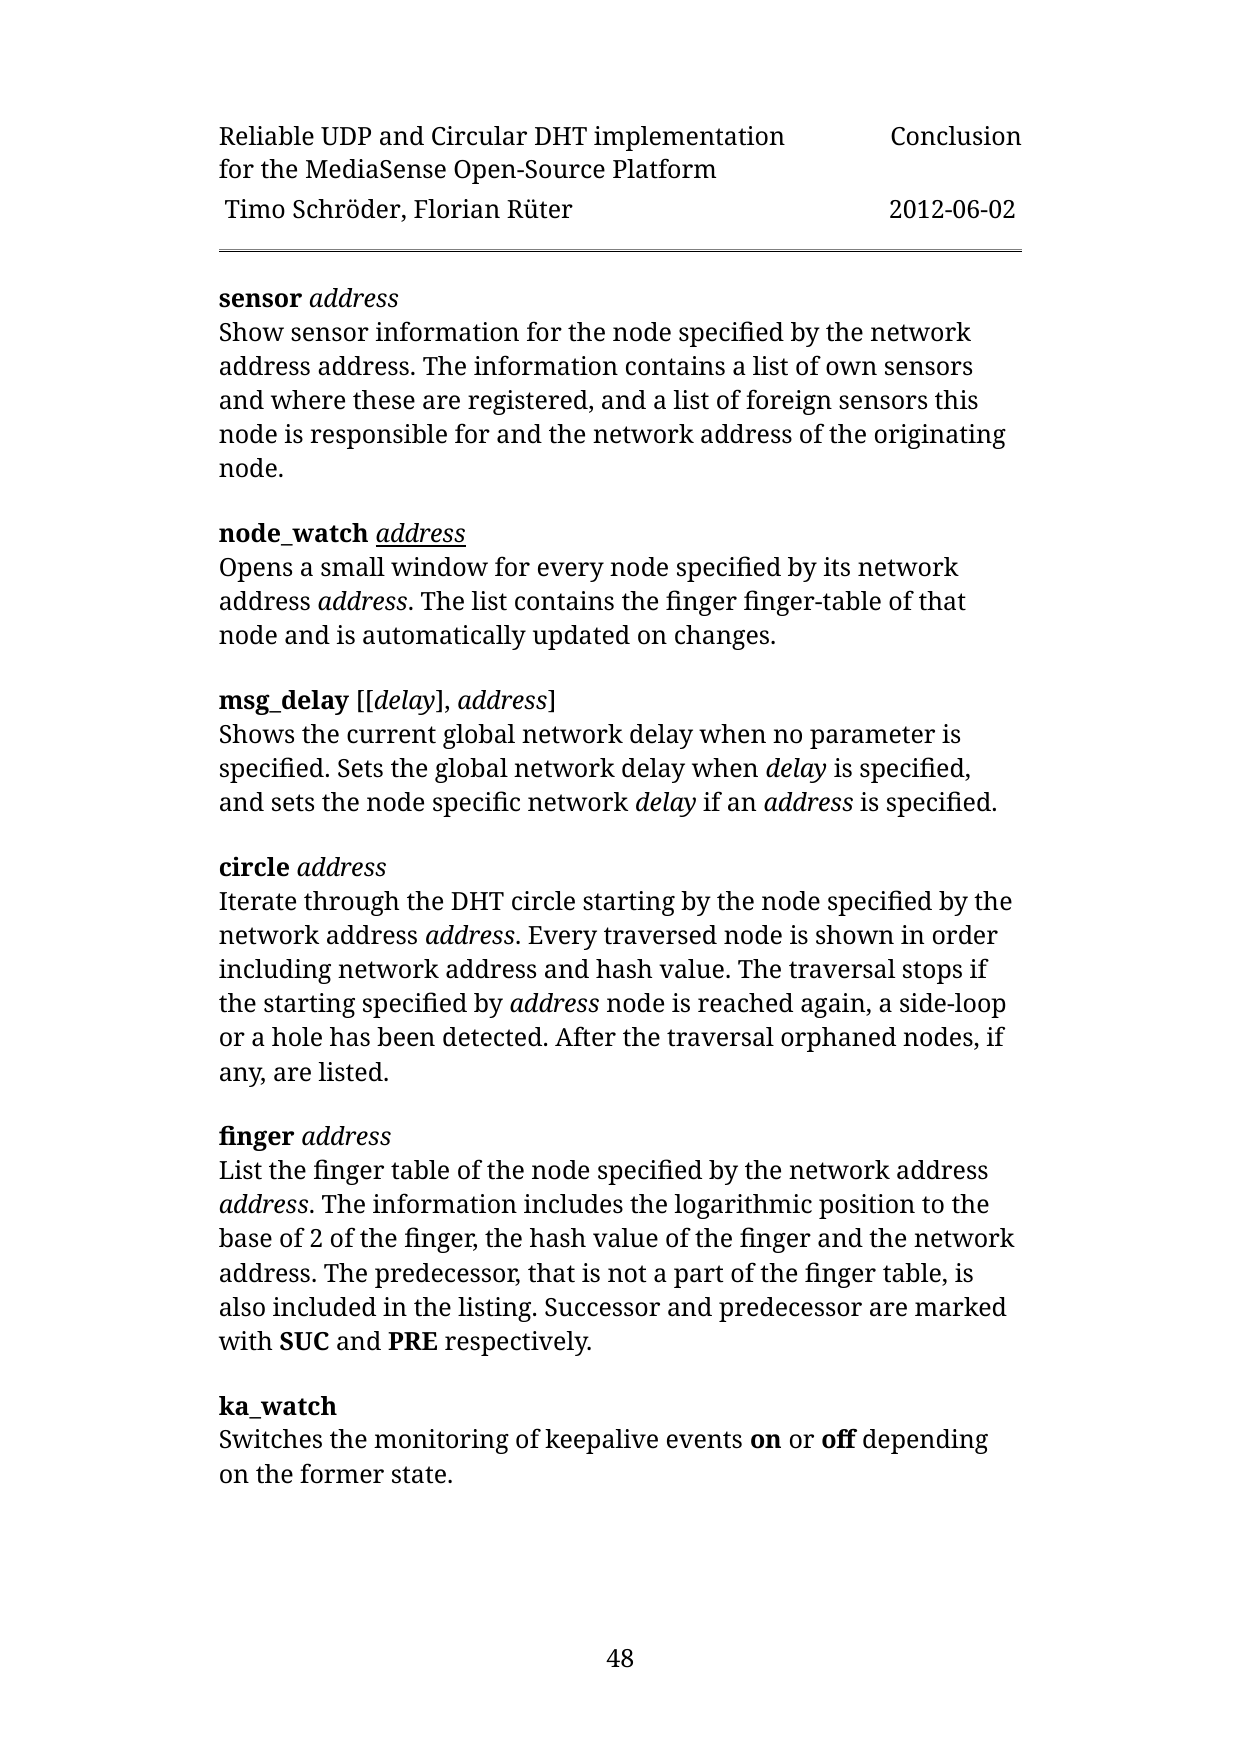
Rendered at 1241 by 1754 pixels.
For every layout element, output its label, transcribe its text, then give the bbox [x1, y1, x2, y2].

text finger address List the finger table of the node specified by the network address address. The information includes the logarithmic position to the base of 2 of the finger, the hash value of the finger and the network address. The predecessor, that is not a part of the finger table, is also included in the listing. Successor and predecessor are marked with SUC and PRE respectively. [218, 1119, 1022, 1357]
text node_watch address Opens a small window for every node specified by its network address address. The list contains the finger finger-table of that node and is automatically updated on changes. [218, 516, 1022, 652]
text ka_watch Switches the monitoring of keepalive events on or off depending on the former state. [218, 1388, 1022, 1490]
text msg_delay [[delay], address] Shows the current global network delay when no parameter is specified. Sets the global network delay when delay is specified, and sets the node specific network delay if an address is specified. [218, 683, 1022, 819]
text sensor address Show sensor information for the node specified by the network address address. The information contains a list of own sensors and where these are registered, and a list of foreign sensors this node is responsible for and the network address of the originating node. [218, 281, 1022, 485]
text circle address Iterate through the DHT circle starting by the node specified by the network address address. Every traversed node is shown in order including network address and hash value. The traversal stops if the starting specified by address node is reached again, a side-loop or a hole has been detected. After the traversal orphaned nodes, if any, are listed. [218, 850, 1022, 1088]
